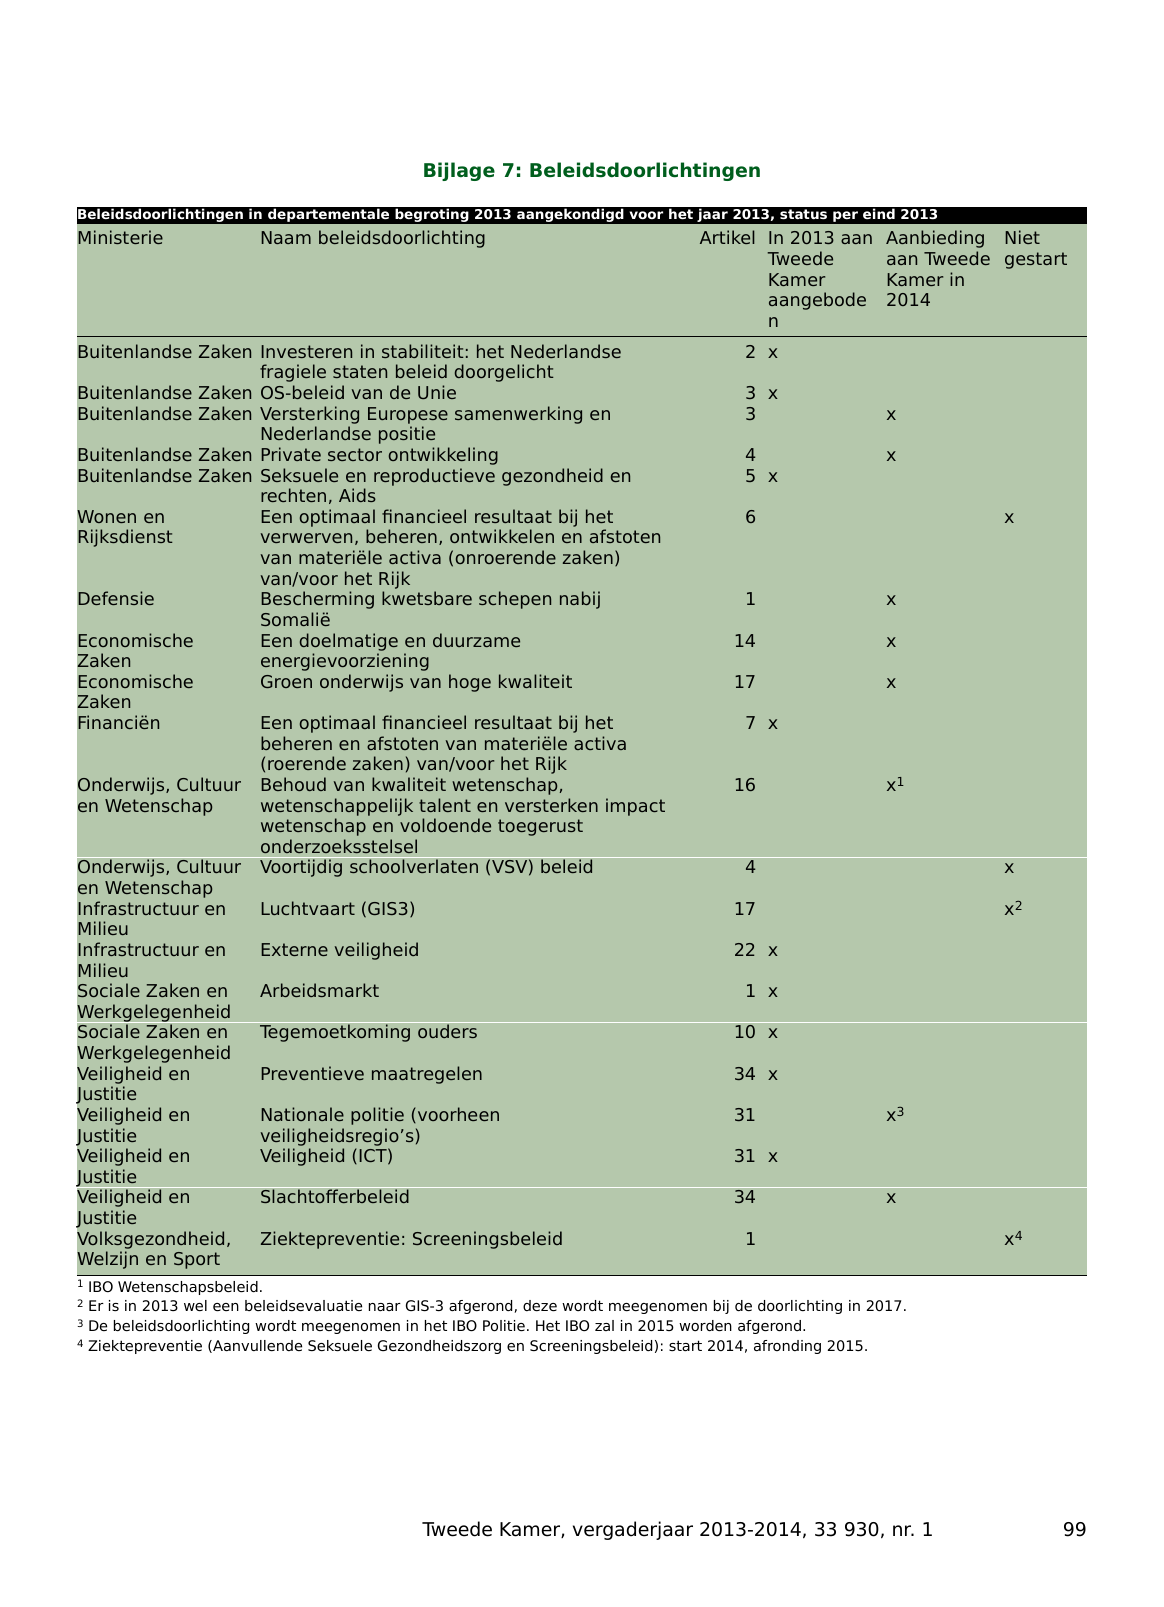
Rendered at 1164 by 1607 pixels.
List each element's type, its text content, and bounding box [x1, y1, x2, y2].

table_cell [998, 445, 1087, 466]
table_cell x [880, 672, 998, 713]
table_cell 34 [673, 1064, 762, 1105]
table_cell [762, 507, 880, 589]
table_cell Veiligheid (ICT) [254, 1146, 673, 1187]
table_cell Onderwijs, Cultuur en Wetenschap [77, 858, 254, 899]
table_cell [880, 337, 998, 383]
table_cell x [762, 1146, 880, 1187]
table_cell x [762, 940, 880, 981]
table_cell Veiligheid en Justitie [77, 1064, 254, 1105]
table_cell Luchtvaart (GIS3) [254, 899, 673, 940]
table_cell [762, 1105, 880, 1146]
table_cell Een doelmatige en duurzame energievoorziening [254, 631, 673, 672]
table_cell Arbeidsmarkt [254, 981, 673, 1022]
table_cell Veiligheid en Justitie [77, 1105, 254, 1146]
table_cell Ziektepreventie: Screeningsbeleid [254, 1229, 673, 1275]
table_cell 1 IBO Wetenschapsbeleid. 2 Er is in 2013 wel een beleidsevaluatie naar GIS-3 afgerond, deze wordt meegenomen bij de doorlichting in 2017. 3 De beleidsdoorlichting wordt meegenomen in het IBO Politie. Het IBO zal in 2015 worden afgerond. 4 Ziektepreventie (Aanvullende Seksuele Gezondheidszorg en Screeningsbeleid): start 2014, afronding 2015. [77, 1276, 1087, 1355]
table_cell x [880, 631, 998, 672]
table_cell Externe veiligheid [254, 940, 673, 981]
table_cell Economische Zaken [77, 672, 254, 713]
table_cell 6 [673, 507, 762, 589]
table_cell [880, 507, 998, 589]
table_cell 7 [673, 713, 762, 775]
table_cell [998, 1188, 1087, 1229]
table_cell x [880, 1188, 998, 1229]
table_cell 1 [673, 1229, 762, 1275]
table_cell x [762, 1064, 880, 1105]
table_cell [998, 672, 1087, 713]
table_cell x1 [880, 775, 998, 857]
table_cell [762, 1229, 880, 1275]
table_cell Tegemoetkoming ouders [254, 1023, 673, 1064]
table_cell Buitenlandse Zaken [77, 404, 254, 445]
table_cell 17 [673, 899, 762, 940]
table_cell [880, 858, 998, 899]
table_cell 16 [673, 775, 762, 857]
table_cell x [880, 589, 998, 631]
table_cell [998, 1146, 1087, 1187]
table_cell Sociale Zaken en Werkgelegenheid [77, 981, 254, 1022]
table_cell 22 [673, 940, 762, 981]
table_cell [880, 940, 998, 981]
table_cell Aanbieding aan Tweede Kamer in 2014 [880, 224, 998, 336]
table_cell Nationale politie (voorheen veiligheidsregio’s) [254, 1105, 673, 1146]
table_cell Wonen en Rijksdienst [77, 507, 254, 589]
table_cell Private sector ontwikkeling [254, 445, 673, 466]
table_cell Groen onderwijs van hoge kwaliteit [254, 672, 673, 713]
table_cell [762, 589, 880, 631]
table_cell [880, 713, 998, 775]
table_cell 4 [673, 445, 762, 466]
table_cell [880, 466, 998, 507]
table_cell [762, 631, 880, 672]
table_cell Voortijdig schoolverlaten (VSV) beleid [254, 858, 673, 899]
table_cell [998, 589, 1087, 631]
table_cell Investeren in stabiliteit: het Nederlandse fragiele staten beleid doorgelicht [254, 337, 673, 383]
table_cell Buitenlandse Zaken [77, 337, 254, 383]
table_cell Bescherming kwetsbare schepen nabij Somalië [254, 589, 673, 631]
table_cell [880, 981, 998, 1022]
table_cell 1 [673, 981, 762, 1022]
table_cell Behoud van kwaliteit wetenschap, wetenschappelijk talent en versterken impact wetenschap en voldoende toegerust onderzoeksstelsel [254, 775, 673, 857]
table_cell [998, 940, 1087, 981]
table_cell [880, 1229, 998, 1275]
table_cell Een optimaal financieel resultaat bij het verwerven, beheren, ontwikkelen en afstoten van materiële activa (onroerende zaken) van/voor het Rijk [254, 507, 673, 589]
table_cell x [762, 383, 880, 404]
table_cell x [762, 981, 880, 1022]
table_cell 14 [673, 631, 762, 672]
table_cell Infrastructuur en Milieu [77, 940, 254, 981]
table_cell In 2013 aan Tweede Kamer aangeboden [762, 224, 880, 336]
table_cell [762, 404, 880, 445]
subtitle Bijlage 7: Beleidsdoorlichtingen [422, 160, 1087, 182]
table_cell [762, 899, 880, 940]
table_cell [880, 1064, 998, 1105]
table_cell OS-beleid van de Unie [254, 383, 673, 404]
table_cell [998, 1064, 1087, 1105]
table_cell Niet gestart [998, 224, 1087, 336]
table_cell Seksuele en reproductieve gezondheid en rechten, Aids [254, 466, 673, 507]
table_cell [880, 1023, 998, 1064]
table_cell x4 [998, 1229, 1087, 1275]
table_cell [762, 775, 880, 857]
table_cell x [880, 404, 998, 445]
table_cell [880, 383, 998, 404]
table_cell x [998, 507, 1087, 589]
table_cell Financiën [77, 713, 254, 775]
table_cell [998, 713, 1087, 775]
table_cell 4 [673, 858, 762, 899]
table_cell Slachtofferbeleid [254, 1188, 673, 1229]
table_cell Preventieve maatregelen [254, 1064, 673, 1105]
table_cell x3 [880, 1105, 998, 1146]
table_cell [998, 337, 1087, 383]
table_cell Infrastructuur en Milieu [77, 899, 254, 940]
table_cell Artikel [673, 224, 762, 336]
table_cell 31 [673, 1105, 762, 1146]
table_cell Buitenlandse Zaken [77, 383, 254, 404]
table_cell Naam beleidsdoorlichting [254, 224, 673, 336]
table_cell Veiligheid en Justitie [77, 1188, 254, 1229]
table_cell Buitenlandse Zaken [77, 466, 254, 507]
table_cell x [880, 445, 998, 466]
table_cell 10 [673, 1023, 762, 1064]
table_cell Een optimaal financieel resultaat bij het beheren en afstoten van materiële activa (roerende zaken) van/voor het Rijk [254, 713, 673, 775]
table_cell [998, 383, 1087, 404]
table_cell [762, 858, 880, 899]
table_cell Volksgezondheid, Welzijn en Sport [77, 1229, 254, 1275]
table_cell [998, 1105, 1087, 1146]
table_cell 34 [673, 1188, 762, 1229]
table_cell [998, 775, 1087, 857]
table_cell 31 [673, 1146, 762, 1187]
table_cell 2 [673, 337, 762, 383]
table_cell x [762, 1023, 880, 1064]
table_cell 1 [673, 589, 762, 631]
table_cell x2 [998, 899, 1087, 940]
table_cell 3 [673, 404, 762, 445]
table_cell x [762, 713, 880, 775]
table_cell Defensie [77, 589, 254, 631]
table_cell [880, 899, 998, 940]
table_cell Ministerie [77, 224, 254, 336]
table_cell [762, 672, 880, 713]
table_cell Versterking Europese samenwerking en Nederlandse positie [254, 404, 673, 445]
table_cell Sociale Zaken en Werkgelegenheid [77, 1023, 254, 1064]
table_cell x [762, 466, 880, 507]
table_cell [998, 631, 1087, 672]
table_cell x [762, 337, 880, 383]
table_cell 3 [673, 383, 762, 404]
table_cell x [998, 858, 1087, 899]
table_cell [880, 1146, 998, 1187]
table_cell Veiligheid en Justitie [77, 1146, 254, 1187]
table_cell [762, 1188, 880, 1229]
table_cell Buitenlandse Zaken [77, 445, 254, 466]
table_cell 17 [673, 672, 762, 713]
table_cell [998, 981, 1087, 1022]
table_header Beleidsdoorlichtingen in departementale begroting 2013 aangekondigd voor het jaar 2013, status per eind 2013 [77, 207, 1087, 223]
table_cell [762, 445, 880, 466]
table_cell 5 [673, 466, 762, 507]
table_cell Onderwijs, Cultuur en Wetenschap [77, 775, 254, 857]
table_cell [998, 1023, 1087, 1064]
table_cell [998, 404, 1087, 445]
table_cell Economische Zaken [77, 631, 254, 672]
table_cell [998, 466, 1087, 507]
